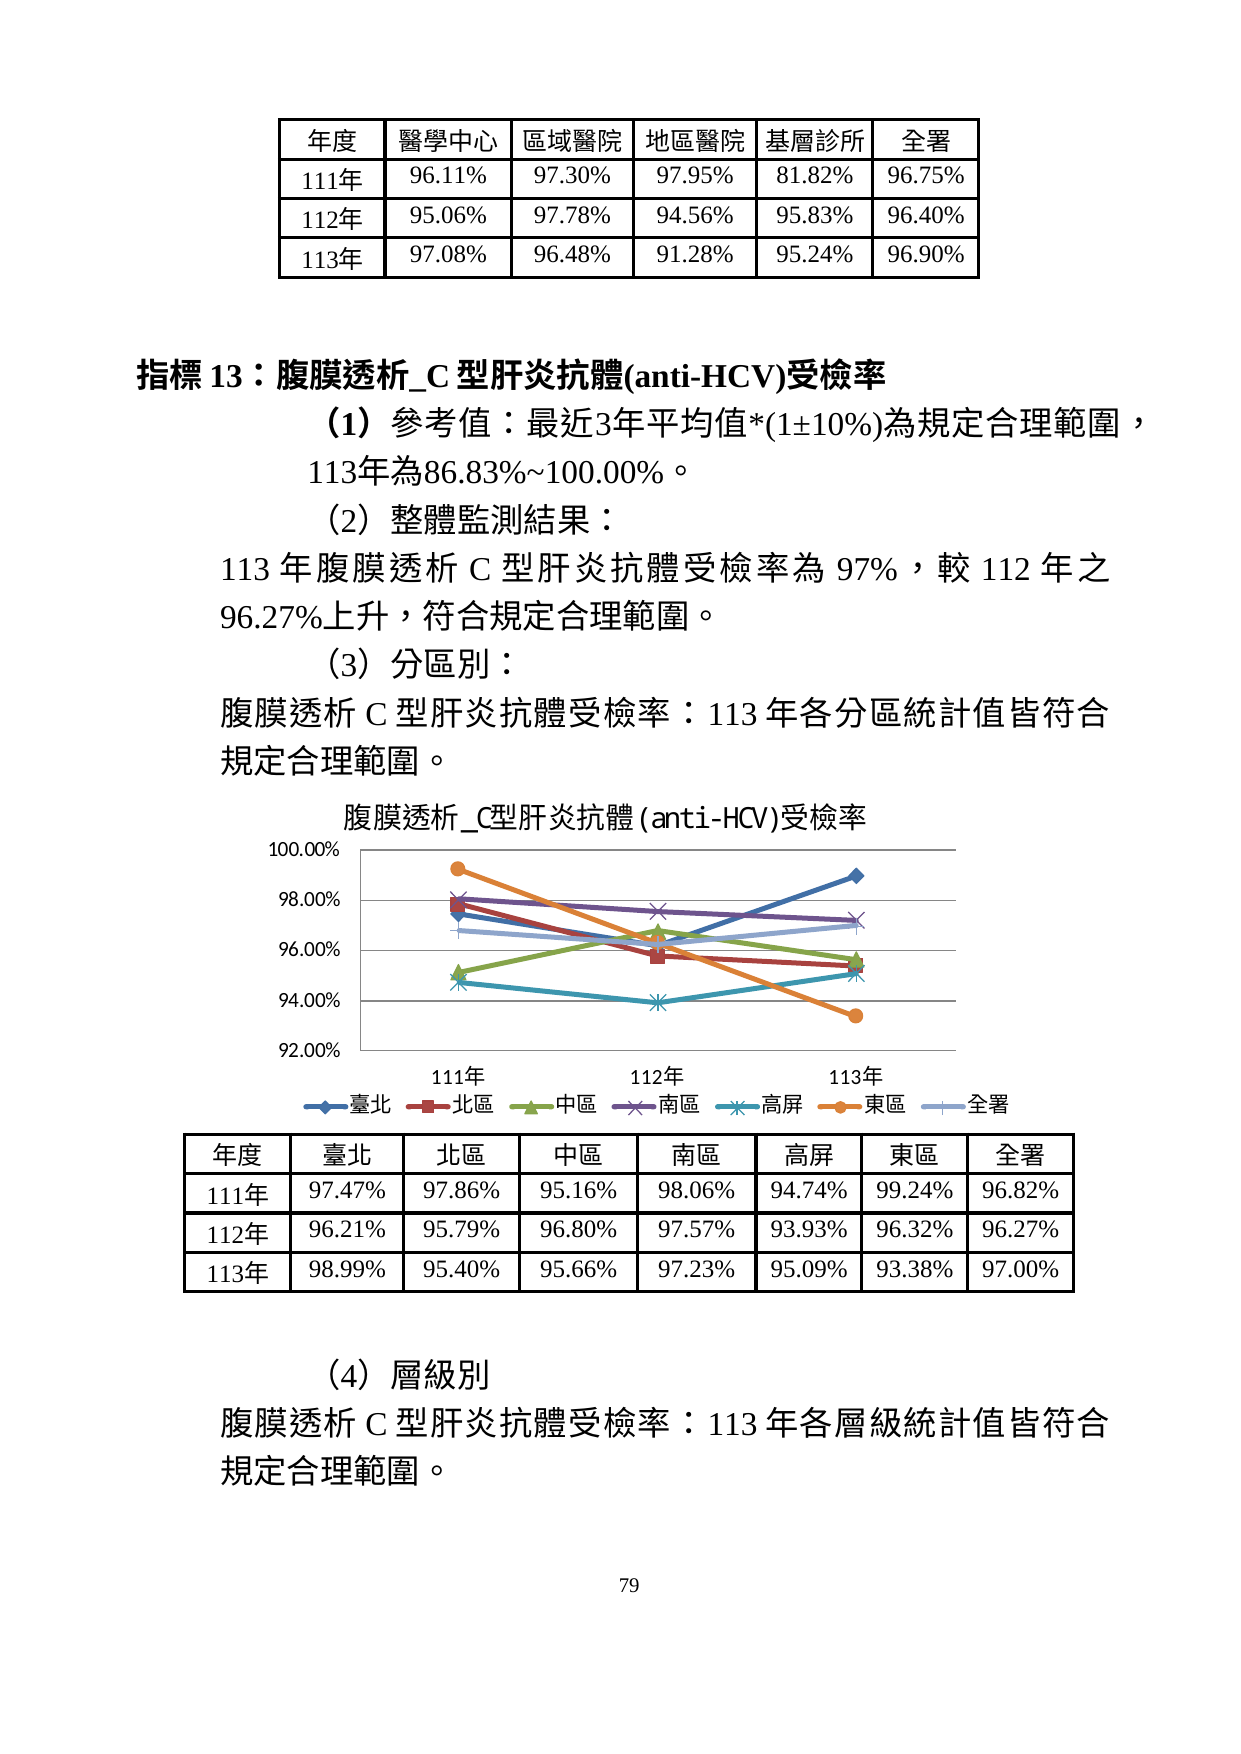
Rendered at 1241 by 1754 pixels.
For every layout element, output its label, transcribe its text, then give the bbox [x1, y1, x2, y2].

table_cell 95.66% [521, 1254, 636, 1290]
table_cell 112年 [186, 1215, 289, 1251]
list 參考值：最近3年平均值*(1±10%)為規定合理範圍，113年為86.83%~100.00%。 [307, 397, 1122, 493]
table_cell 113年 [186, 1254, 289, 1290]
table_header 年度 [186, 1136, 289, 1172]
table_cell 94.74% [758, 1175, 860, 1211]
table_cell 111年 [186, 1175, 289, 1211]
table_cell 111年 [281, 161, 383, 197]
table_cell 97.86% [405, 1175, 518, 1211]
table_cell 93.93% [758, 1215, 860, 1251]
list 整體監測結果： [307, 493, 1122, 542]
table_cell 95.16% [521, 1175, 636, 1211]
table_cell 91.28% [635, 239, 755, 276]
text 腹膜透析C型肝炎抗體受檢率：113年各層級統計值皆符合規定合理範圍。 [220, 1397, 1111, 1493]
table_cell 96.48% [513, 239, 632, 276]
table_cell 96.80% [521, 1215, 636, 1251]
table_cell 95.09% [758, 1254, 860, 1290]
table_header 年度 [281, 121, 383, 157]
table_cell 97.47% [292, 1175, 402, 1211]
table_header 全署 [969, 1136, 1072, 1172]
table_cell 96.82% [969, 1175, 1072, 1211]
list 層級別 [307, 1348, 1122, 1397]
table_cell 96.90% [874, 239, 977, 276]
table_cell 97.57% [639, 1215, 754, 1251]
table_cell 98.06% [639, 1175, 754, 1211]
table_cell 98.99% [292, 1254, 402, 1290]
table_cell 96.27% [969, 1215, 1072, 1251]
subtitle 指標13：腹膜透析_C型肝炎抗體(anti-HCV)受檢率 [136, 349, 1122, 397]
table_cell 96.75% [874, 161, 977, 197]
table_cell 97.08% [387, 239, 510, 276]
table_cell 97.23% [639, 1254, 754, 1290]
table_header 醫學中心 [387, 121, 510, 157]
table_cell 96.40% [874, 200, 977, 236]
table_header 北區 [405, 1136, 518, 1172]
table_cell 81.82% [758, 161, 871, 197]
table_cell 95.40% [405, 1254, 518, 1290]
table_cell 112年 [281, 200, 383, 236]
table_cell 95.83% [758, 200, 871, 236]
table_header 中區 [521, 1136, 636, 1172]
table_cell 97.78% [513, 200, 632, 236]
table_cell 93.38% [863, 1254, 966, 1290]
table_cell 96.21% [292, 1215, 402, 1251]
list 分區別： [307, 638, 1122, 686]
table_cell 97.95% [635, 161, 755, 197]
table_cell 99.24% [863, 1175, 966, 1211]
table_header 基層診所 [758, 121, 871, 157]
table_cell 113年 [281, 239, 383, 276]
table_cell 95.79% [405, 1215, 518, 1251]
table_cell 95.24% [758, 239, 871, 276]
table_header 區域醫院 [513, 121, 632, 157]
table_header 全署 [874, 121, 977, 157]
text 113年腹膜透析C型肝炎抗體受檢率為97%，較112年之96.27%上升，符合規定合理範圍。 [220, 542, 1111, 638]
table_header 高屏 [758, 1136, 860, 1172]
table_cell 96.32% [863, 1215, 966, 1251]
text 腹膜透析C型肝炎抗體受檢率：113年各分區統計值皆符合規定合理範圍。 [220, 686, 1111, 783]
table_cell 97.30% [513, 161, 632, 197]
table_cell 97.00% [969, 1254, 1072, 1290]
table_header 地區醫院 [635, 121, 755, 157]
table_header 臺北 [292, 1136, 402, 1172]
table_header 東區 [863, 1136, 966, 1172]
table_cell 94.56% [635, 200, 755, 236]
table_cell 96.11% [387, 161, 510, 197]
table_cell 95.06% [387, 200, 510, 236]
table_header 南區 [639, 1136, 754, 1172]
